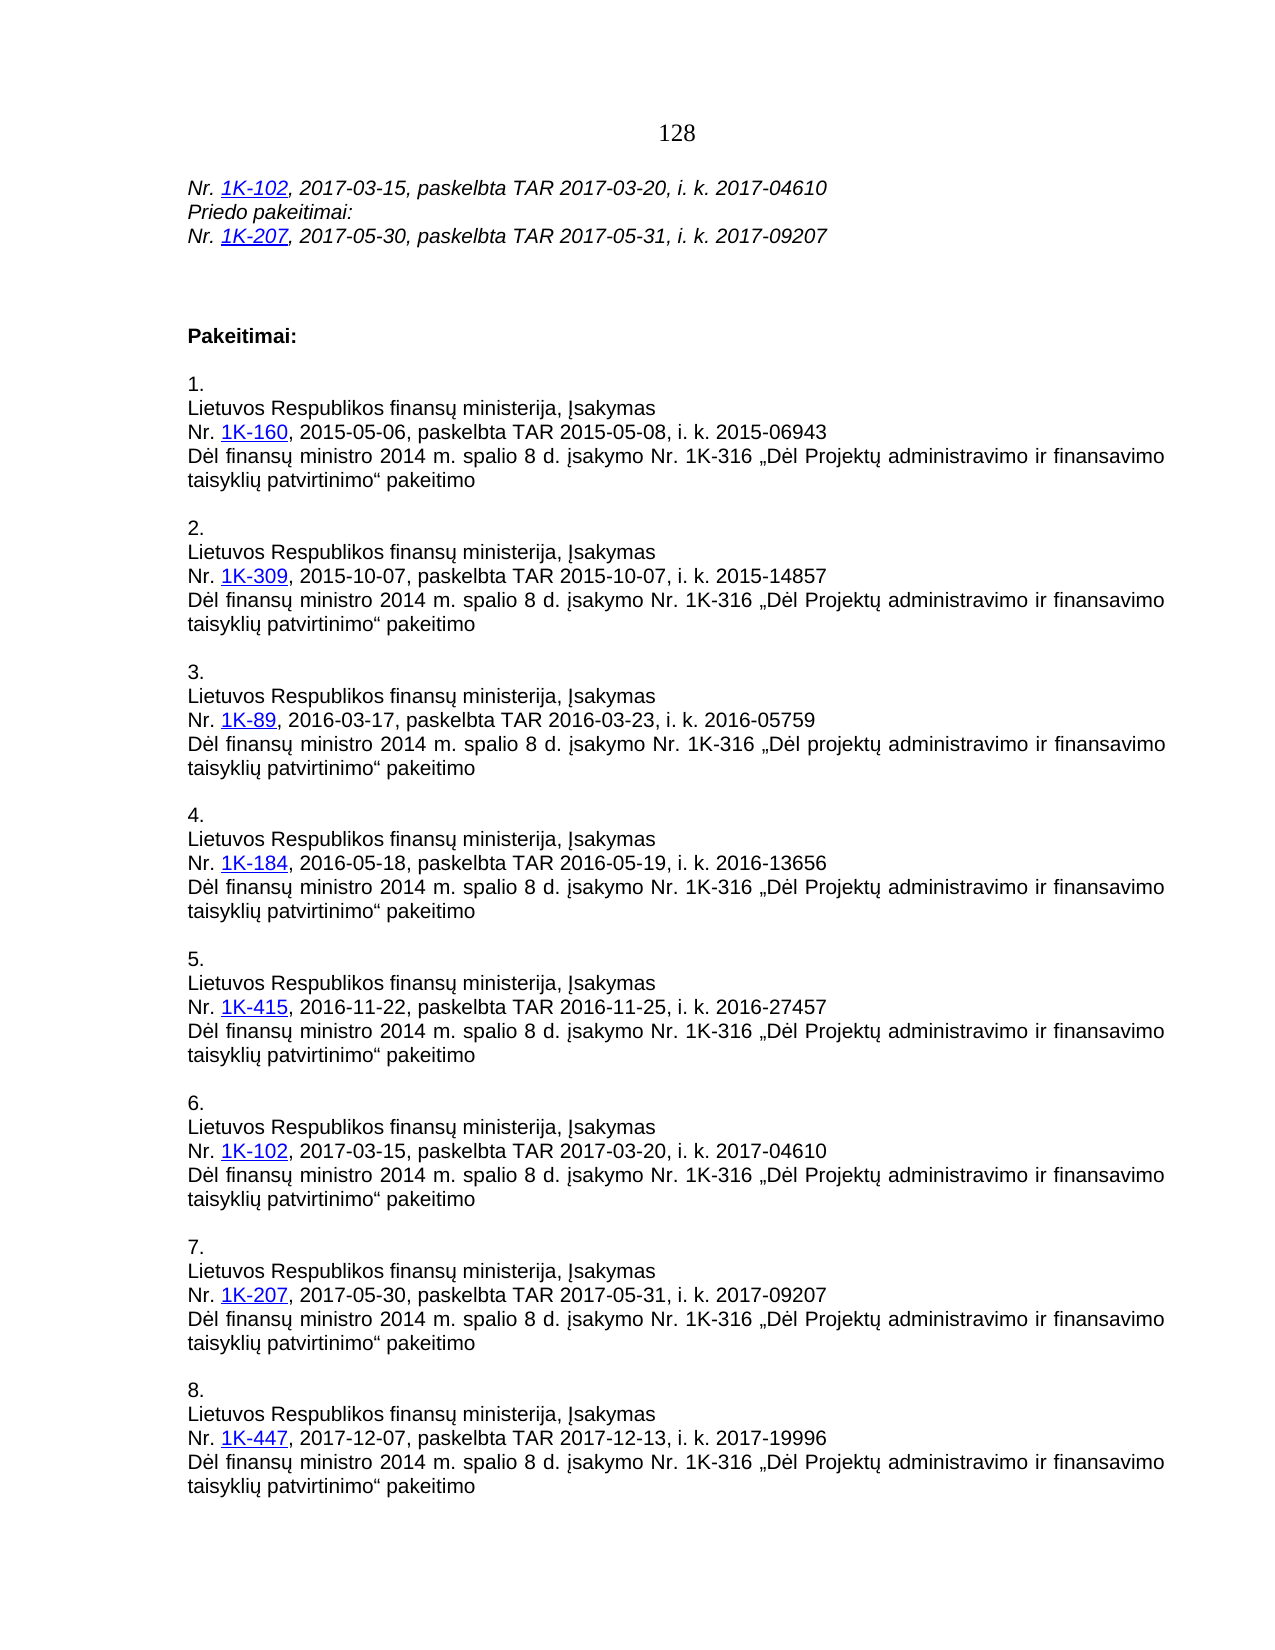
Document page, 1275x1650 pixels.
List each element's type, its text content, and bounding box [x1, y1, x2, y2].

text Nr. 1K-447, 2017-12-07, paskelbta TAR 2017-12-13, i. k. 2017-19996 [187, 1426, 1167, 1450]
text Nr. 1K-102, 2017-03-15, paskelbta TAR 2017-03-20, i. k. 2017-04610 [187, 176, 1167, 199]
text 6. [187, 1091, 1167, 1115]
text 8. [187, 1378, 1167, 1402]
text Lietuvos Respublikos finansų ministerija, Įsakymas [187, 1402, 1167, 1426]
text Lietuvos Respublikos finansų ministerija, Įsakymas [187, 971, 1167, 995]
text Dėl finansų ministro 2014 m. spalio 8 d. įsakymo Nr. 1K-316 „Dėl Projektų administravimo ir finansavimo taisyklių patvirtinimo“ pakeitimo [187, 1019, 1167, 1067]
text 2. [187, 516, 1167, 540]
text Nr. 1K-89, 2016-03-17, paskelbta TAR 2016-03-23, i. k. 2016-05759 [187, 707, 1167, 731]
text Dėl finansų ministro 2014 m. spalio 8 d. įsakymo Nr. 1K-316 „Dėl Projektų administravimo ir finansavimo taisyklių patvirtinimo“ pakeitimo [187, 875, 1167, 923]
text Pakeitimai: [187, 324, 1167, 348]
text Lietuvos Respublikos finansų ministerija, Įsakymas [187, 1115, 1167, 1139]
text Priedo pakeitimai: [187, 199, 1167, 223]
text Nr. 1K-415, 2016-11-22, paskelbta TAR 2016-11-25, i. k. 2016-27457 [187, 995, 1167, 1019]
text 4. [187, 803, 1167, 827]
text 1. [187, 372, 1167, 396]
text Nr. 1K-207, 2017-05-30, paskelbta TAR 2017-05-31, i. k. 2017-09207 [187, 1282, 1167, 1306]
text Lietuvos Respublikos finansų ministerija, Įsakymas [187, 827, 1167, 851]
text Dėl finansų ministro 2014 m. spalio 8 d. įsakymo Nr. 1K-316 „Dėl projektų administravimo ir finansavimo taisyklių patvirtinimo“ pakeitimo [187, 731, 1167, 779]
text Nr. 1K-309, 2015-10-07, paskelbta TAR 2015-10-07, i. k. 2015-14857 [187, 564, 1167, 588]
text Nr. 1K-160, 2015-05-06, paskelbta TAR 2015-05-08, i. k. 2015-06943 [187, 420, 1167, 444]
text Lietuvos Respublikos finansų ministerija, Įsakymas [187, 540, 1167, 564]
text Nr. 1K-184, 2016-05-18, paskelbta TAR 2016-05-19, i. k. 2016-13656 [187, 851, 1167, 875]
text 5. [187, 947, 1167, 971]
text 7. [187, 1234, 1167, 1258]
text Dėl finansų ministro 2014 m. spalio 8 d. įsakymo Nr. 1K-316 „Dėl Projektų administravimo ir finansavimo taisyklių patvirtinimo“ pakeitimo [187, 1163, 1167, 1211]
text Dėl finansų ministro 2014 m. spalio 8 d. įsakymo Nr. 1K-316 „Dėl Projektų administravimo ir finansavimo taisyklių patvirtinimo“ pakeitimo [187, 1306, 1167, 1354]
text Dėl finansų ministro 2014 m. spalio 8 d. įsakymo Nr. 1K-316 „Dėl Projektų administravimo ir finansavimo taisyklių patvirtinimo“ pakeitimo [187, 444, 1167, 492]
text 3. [187, 659, 1167, 683]
text Nr. 1K-207, 2017-05-30, paskelbta TAR 2017-05-31, i. k. 2017-09207 [187, 223, 1167, 247]
text Lietuvos Respublikos finansų ministerija, Įsakymas [187, 1258, 1167, 1282]
text Dėl finansų ministro 2014 m. spalio 8 d. įsakymo Nr. 1K-316 „Dėl Projektų administravimo ir finansavimo taisyklių patvirtinimo“ pakeitimo [187, 1450, 1167, 1498]
text Nr. 1K-102, 2017-03-15, paskelbta TAR 2017-03-20, i. k. 2017-04610 [187, 1139, 1167, 1163]
text Dėl finansų ministro 2014 m. spalio 8 d. įsakymo Nr. 1K-316 „Dėl Projektų administravimo ir finansavimo taisyklių patvirtinimo“ pakeitimo [187, 588, 1167, 636]
text Lietuvos Respublikos finansų ministerija, Įsakymas [187, 683, 1167, 707]
text Lietuvos Respublikos finansų ministerija, Įsakymas [187, 396, 1167, 420]
